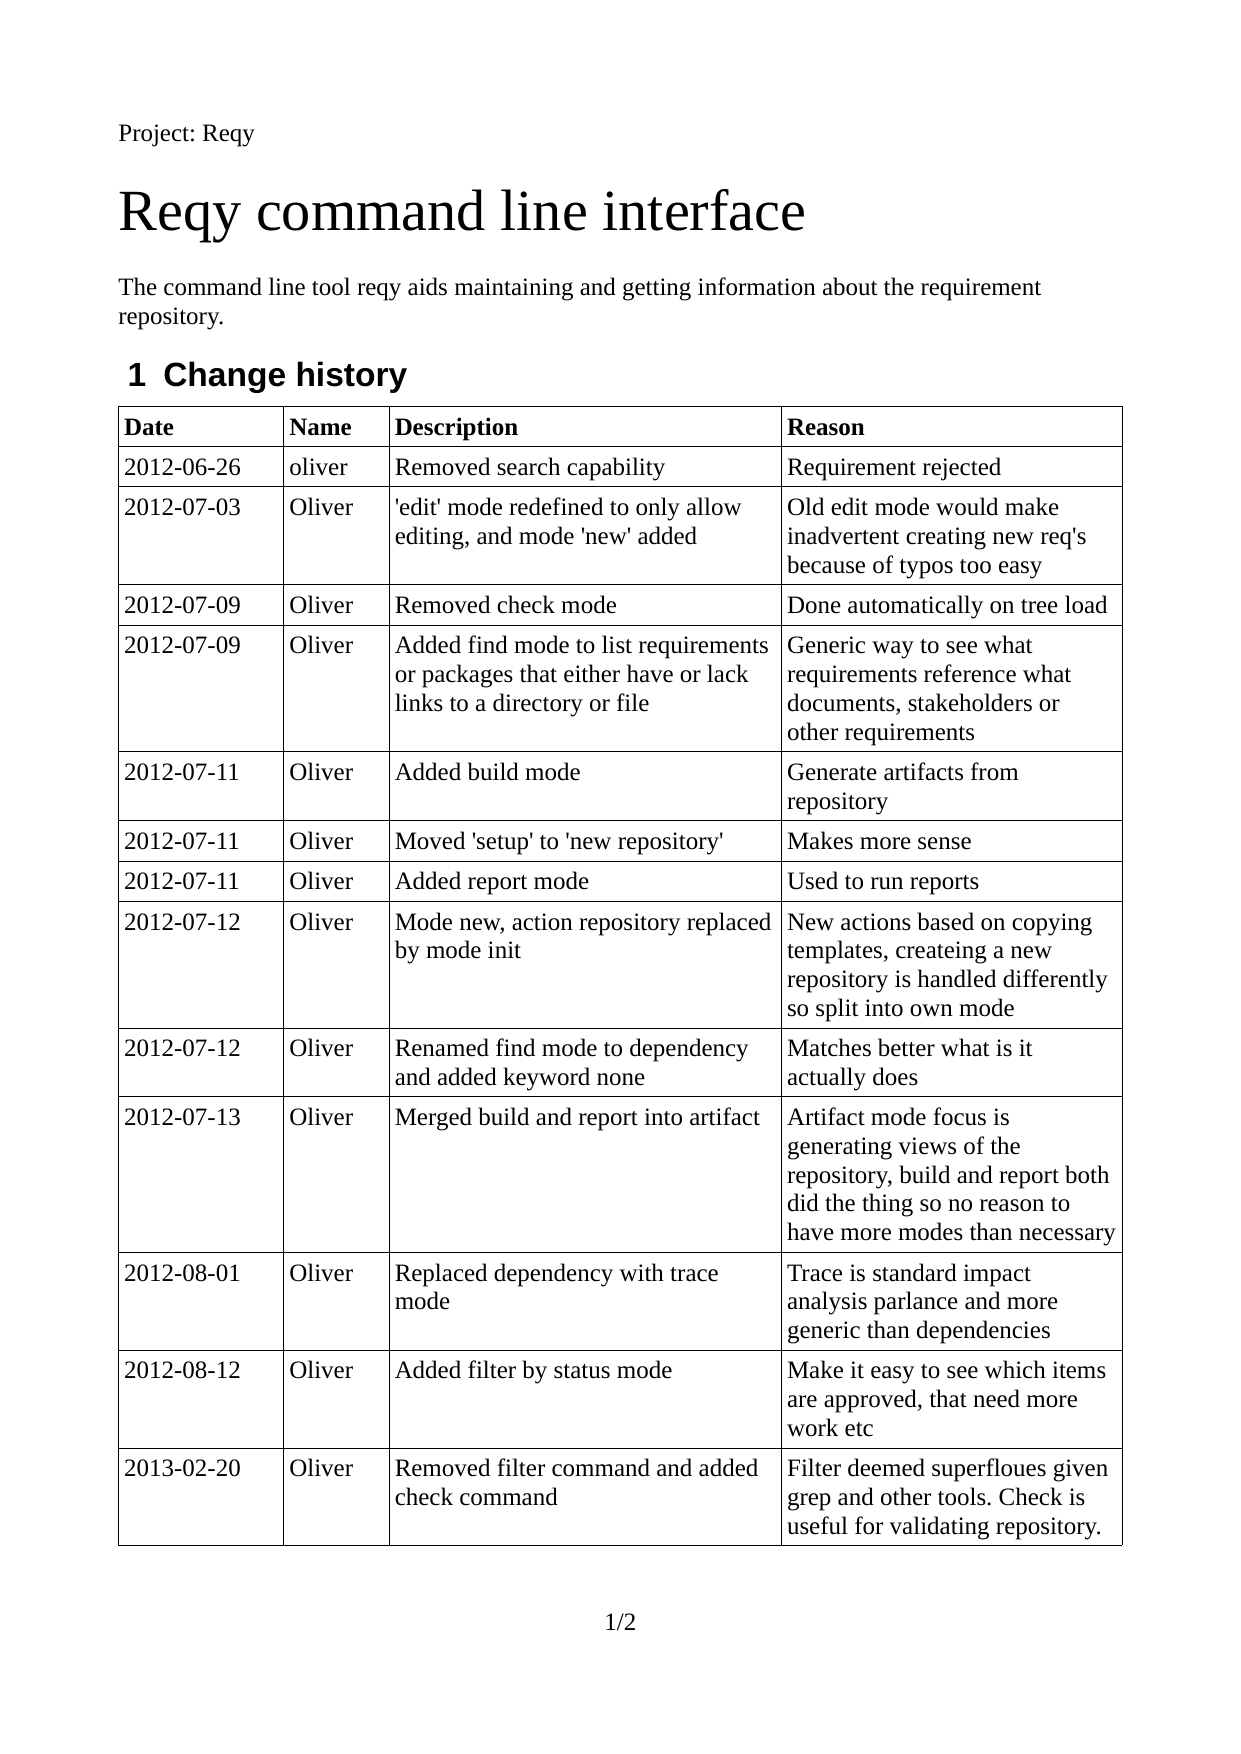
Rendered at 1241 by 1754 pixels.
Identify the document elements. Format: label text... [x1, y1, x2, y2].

table_cell Added build mode [390, 752, 781, 820]
table_cell Added filter by status mode [390, 1351, 781, 1447]
table_cell Old edit mode would make inadvertent creating new req's because of typos too easy [782, 487, 1122, 584]
table_cell Oliver [284, 585, 389, 624]
table_cell 2012-07-03 [119, 487, 283, 584]
table_cell Filter deemed superfloues given grep and other tools. Check is useful for validating repository. [782, 1449, 1122, 1545]
table_cell Oliver [284, 821, 389, 861]
table_cell Requirement rejected [782, 447, 1122, 486]
subtitle Change history [118, 355, 1122, 393]
table_cell Artifact mode focus is generating views of the repository, build and report both did the thing so no reason to have more modes than necessary [782, 1097, 1122, 1252]
table_cell Moved 'setup' to 'new repository' [390, 821, 781, 861]
table_cell Oliver [284, 902, 389, 1027]
table_cell Oliver [284, 752, 389, 820]
table_cell Matches better what is it actually does [782, 1029, 1122, 1096]
table_cell Oliver [284, 1097, 389, 1252]
table_cell Added report mode [390, 862, 781, 901]
table_cell Make it easy to see which items are approved, that need more work etc [782, 1351, 1122, 1447]
table_header Description [390, 407, 781, 446]
table_cell 2012-07-11 [119, 862, 283, 901]
table_cell Done automatically on tree load [782, 585, 1122, 624]
table_cell Oliver [284, 862, 389, 901]
table_cell 2012-06-26 [119, 447, 283, 486]
table_cell 2012-07-09 [119, 585, 283, 624]
text The command line tool reqy aids maintaining and getting information about the requirement repository. [118, 272, 1122, 330]
table_cell Replaced dependency with trace mode [390, 1253, 781, 1349]
table_cell 2012-07-13 [119, 1097, 283, 1252]
table_header Name [284, 407, 389, 446]
table_header Reason [782, 407, 1122, 446]
table_cell Oliver [284, 487, 389, 584]
table_cell Added find mode to list requirements or packages that either have or lack links to a directory or file [390, 626, 781, 751]
table_cell 'edit' mode redefined to only allow editing, and mode 'new' added [390, 487, 781, 584]
table_cell Renamed find mode to dependency and added keyword none [390, 1029, 781, 1096]
table_cell Oliver [284, 1351, 389, 1447]
table_cell 2012-07-12 [119, 1029, 283, 1096]
table_cell Removed search capability [390, 447, 781, 486]
table_cell Removed check mode [390, 585, 781, 624]
table_cell 2012-07-11 [119, 752, 283, 820]
table_cell Oliver [284, 626, 389, 751]
table_cell Oliver [284, 1253, 389, 1349]
table_cell Oliver [284, 1449, 389, 1545]
table_cell 2012-08-12 [119, 1351, 283, 1447]
table_cell Makes more sense [782, 821, 1122, 861]
text Reqy command line interface [118, 176, 1122, 243]
table_cell Mode new, action repository replaced by mode init [390, 902, 781, 1027]
table_header Date [119, 407, 283, 446]
table_cell Generate artifacts from repository [782, 752, 1122, 820]
table_cell Oliver [284, 1029, 389, 1096]
table_cell Used to run reports [782, 862, 1122, 901]
table_cell 2012-07-11 [119, 821, 283, 861]
table_cell 2013-02-20 [119, 1449, 283, 1545]
table_cell 2012-07-09 [119, 626, 283, 751]
table_cell New actions based on copying templates, createing a new repository is handled differently so split into own mode [782, 902, 1122, 1027]
table_cell oliver [284, 447, 389, 486]
table_cell Generic way to see what requirements reference what documents, stakeholders or other requirements [782, 626, 1122, 751]
table_cell Trace is standard impact analysis parlance and more generic than dependencies [782, 1253, 1122, 1349]
table_cell 2012-08-01 [119, 1253, 283, 1349]
table_cell Removed filter command and added check command [390, 1449, 781, 1545]
table_cell Merged build and report into artifact [390, 1097, 781, 1252]
table_cell 2012-07-12 [119, 902, 283, 1027]
